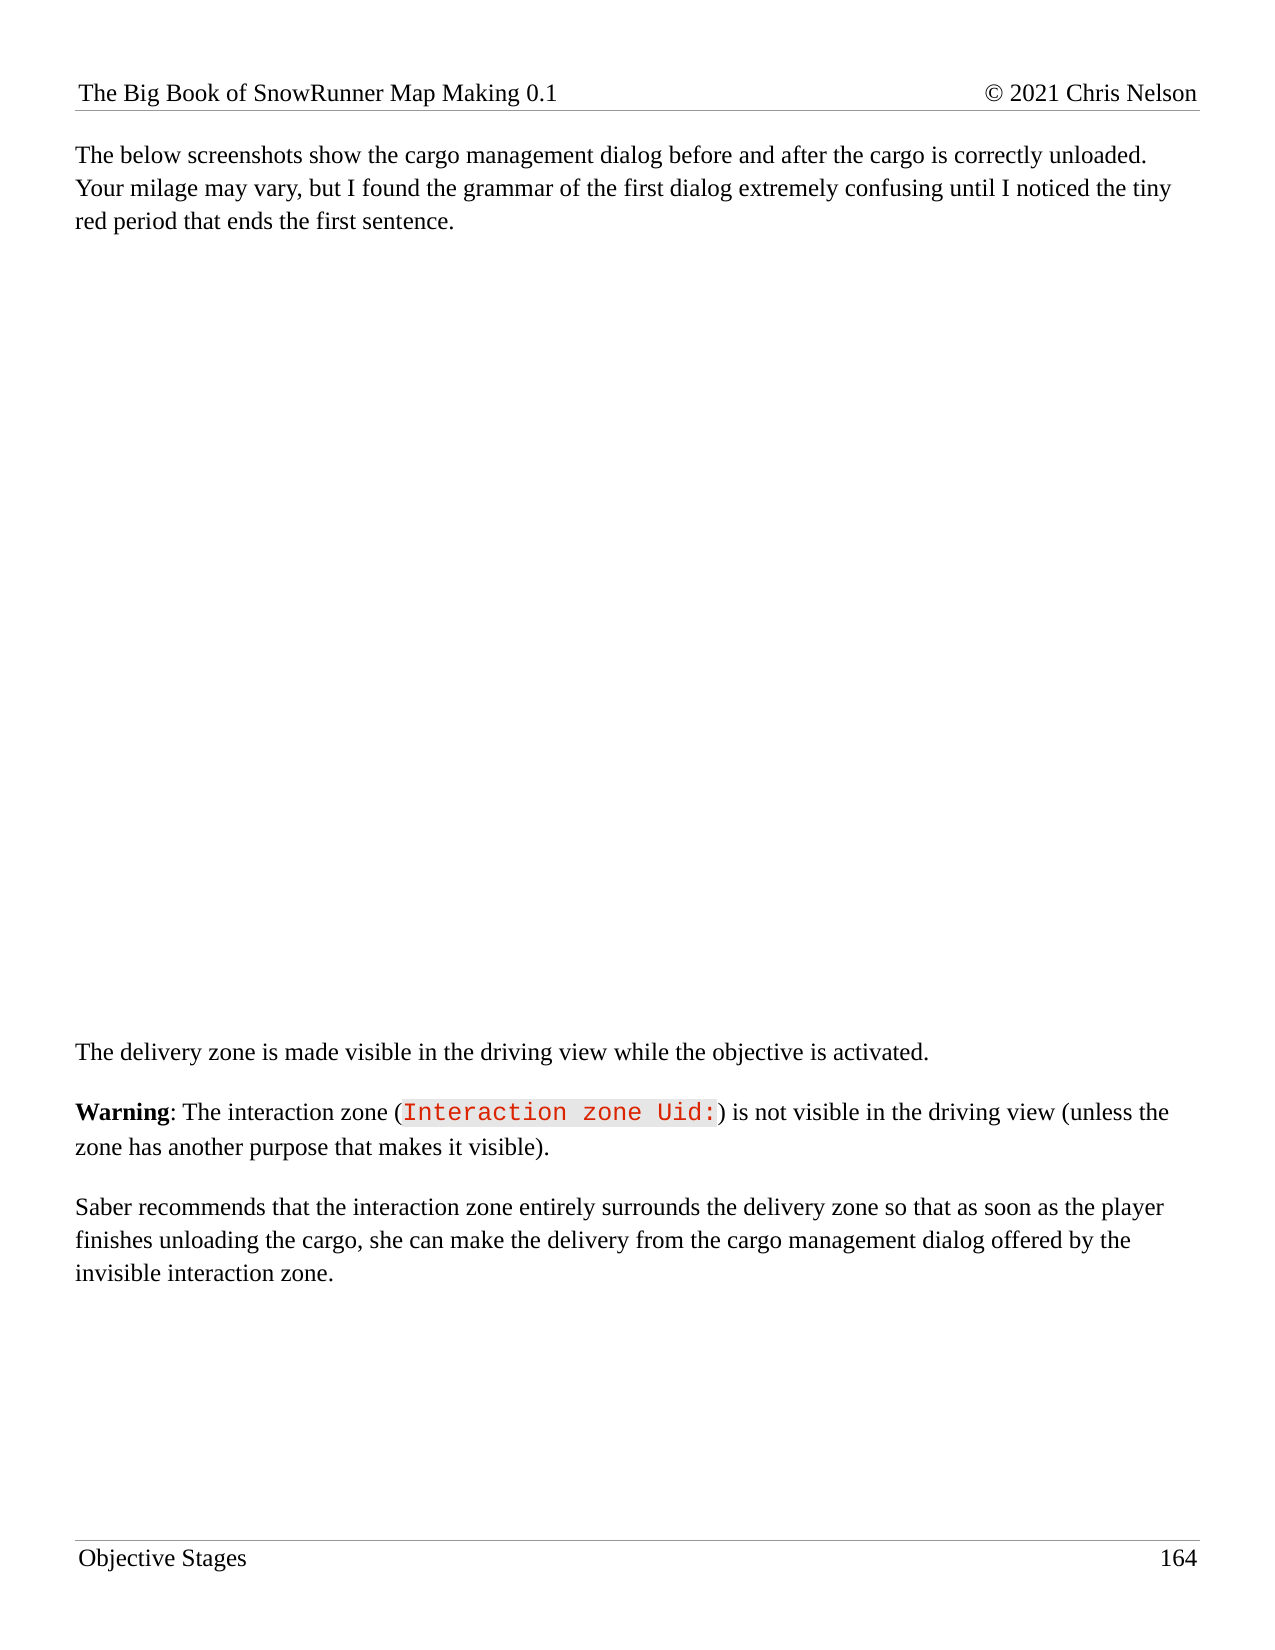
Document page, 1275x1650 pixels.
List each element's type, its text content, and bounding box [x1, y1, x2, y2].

text Warning: The interaction zone (Interaction zone Uid:) is not visible in the driving view (unless the zone has another purpose that makes it visible). [75, 1097, 1200, 1161]
text The delivery zone is made visible in the driving view while the objective is activated. [75, 1037, 1200, 1065]
text Saber recommends that the interaction zone entirely surrounds the delivery zone so that as soon as the player finishes unloading the cargo, she can make the delivery from the cargo management dialog offered by the invisible interaction zone. [75, 1192, 1200, 1287]
text The below screenshots show the cargo management dialog before and after the cargo is correctly unloaded. Your milage may vary, but I found the grammar of the first dialog extremely confusing until I noticed the tiny red period that ends the first sentence. [75, 140, 1200, 235]
